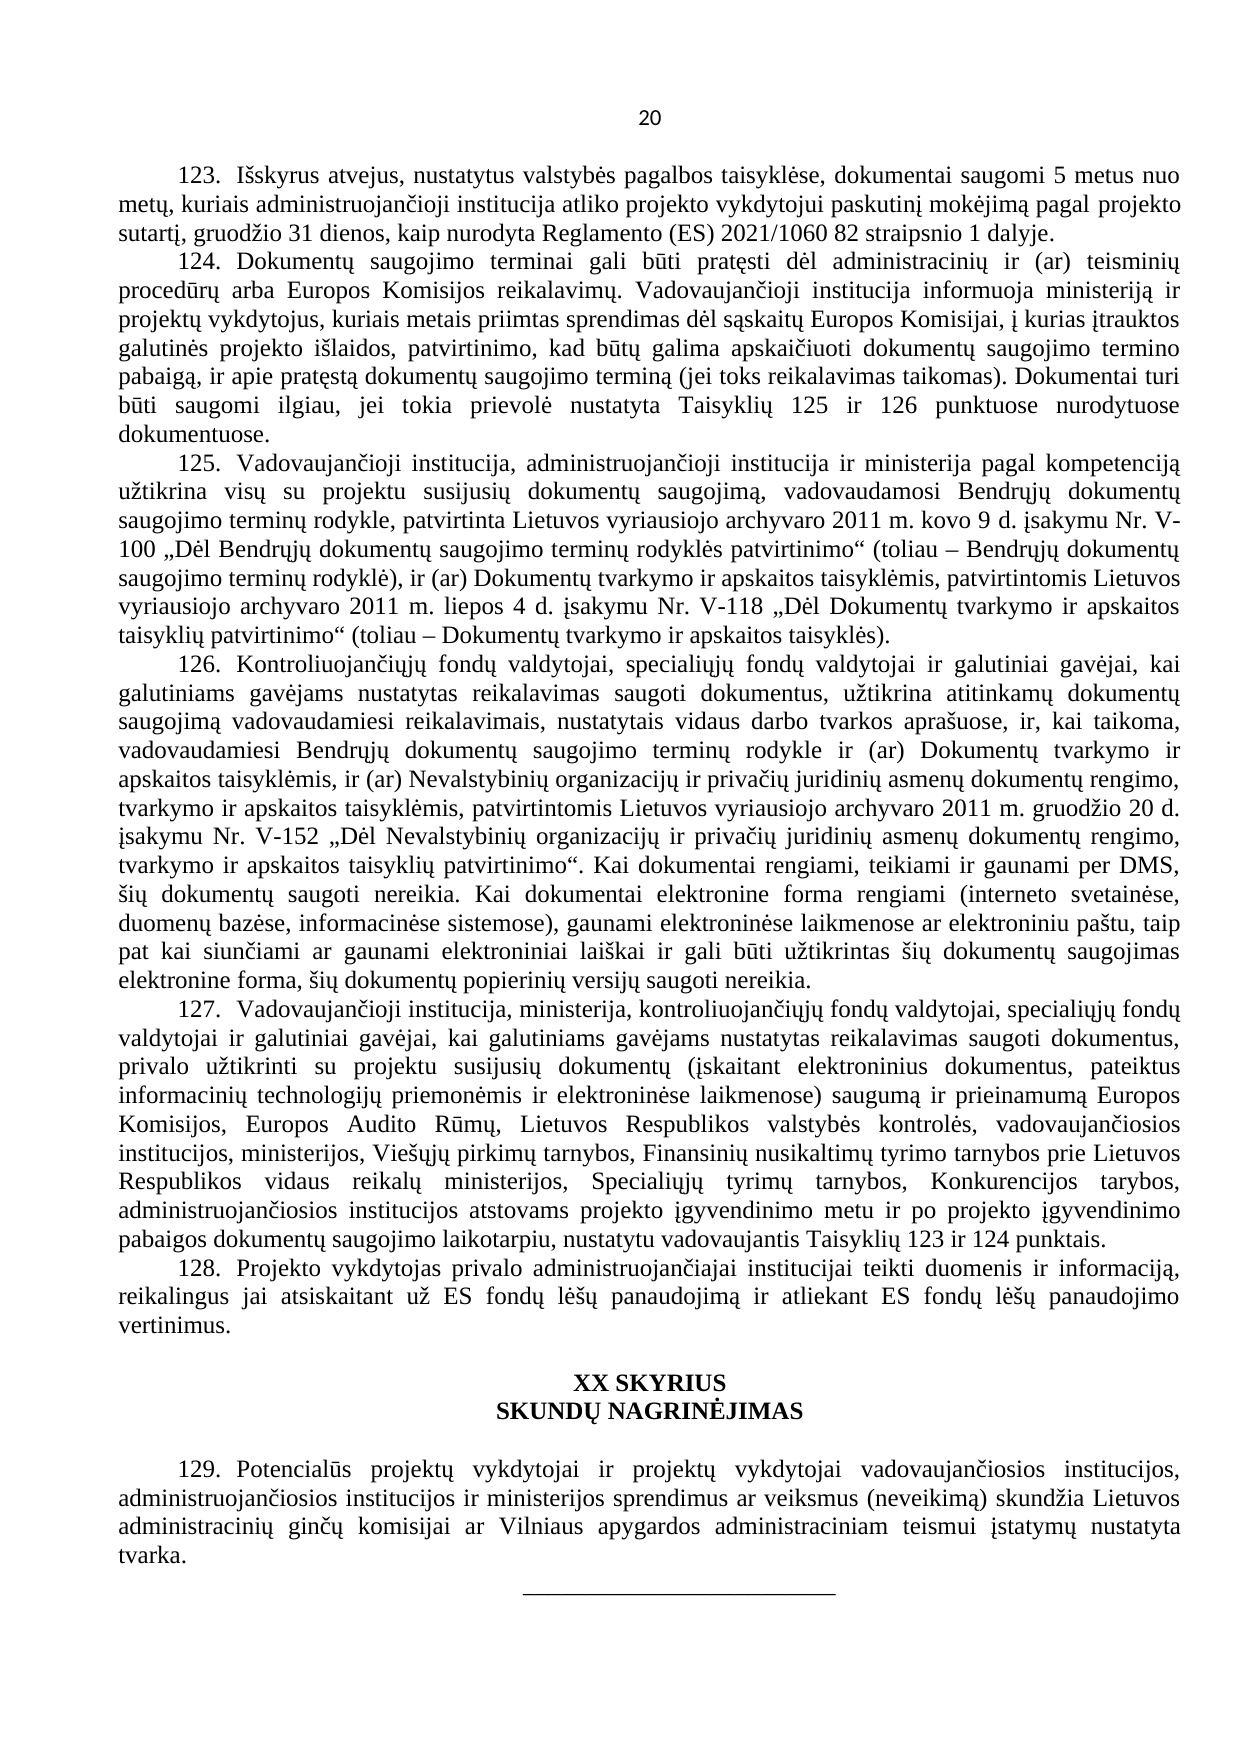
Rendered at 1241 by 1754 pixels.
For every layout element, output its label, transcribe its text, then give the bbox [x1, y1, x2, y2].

text SKUNDŲ NAGRINĖJIMAS [118, 1396, 1181, 1425]
text XX SKYRIUS [118, 1368, 1181, 1396]
text 128. Projekto vykdytojas privalo administruojančiajai institucijai teikti duomenis ir informaciją, reikalingus jai atsiskaitant už ES fondų lėšų panaudojimą ir atliekant ES fondų lėšų panaudojimo vertinimus. [118, 1253, 1181, 1339]
text 125. Vadovaujančioji institucija, administruojančioji institucija ir ministerija pagal kompetenciją užtikrina visų su projektu susijusių dokumentų saugojimą, vadovaudamosi Bendrųjų dokumentų saugojimo terminų rodykle, patvirtinta Lietuvos vyriausiojo archyvaro 2011 m. kovo 9 d. įsakymu Nr. V-100 „Dėl Bendrųjų dokumentų saugojimo terminų rodyklės patvirtinimo“ (toliau – Bendrųjų dokumentų saugojimo terminų rodyklė), ir (ar) Dokumentų tvarkymo ir apskaitos taisyklėmis, patvirtintomis Lietuvos vyriausiojo archyvaro 2011 m. liepos 4 d. įsakymu Nr. V-118 „Dėl Dokumentų tvarkymo ir apskaitos taisyklių patvirtinimo“ (toliau – Dokumentų tvarkymo ir apskaitos taisyklės). [118, 448, 1181, 649]
text 126. Kontroliuojančiųjų fondų valdytojai, specialiųjų fondų valdytojai ir galutiniai gavėjai, kai galutiniams gavėjams nustatytas reikalavimas saugoti dokumentus, užtikrina atitinkamų dokumentų saugojimą vadovaudamiesi reikalavimais, nustatytais vidaus darbo tvarkos aprašuose, ir, kai taikoma, vadovaudamiesi Bendrųjų dokumentų saugojimo terminų rodykle ir (ar) Dokumentų tvarkymo ir apskaitos taisyklėmis, ir (ar) Nevalstybinių organizacijų ir privačių juridinių asmenų dokumentų rengimo, tvarkymo ir apskaitos taisyklėmis, patvirtintomis Lietuvos vyriausiojo archyvaro 2011 m. gruodžio 20 d. įsakymu Nr. V-152 „Dėl Nevalstybinių organizacijų ir privačių juridinių asmenų dokumentų rengimo, tvarkymo ir apskaitos taisyklių patvirtinimo“. Kai dokumentai rengiami, teikiami ir gaunami per DMS, šių dokumentų saugoti nereikia. Kai dokumentai elektronine forma rengiami (interneto svetainėse, duomenų bazėse, informacinėse sistemose), gaunami elektroninėse laikmenose ar elektroniniu paštu, taip pat kai siunčiami ar gaunami elektroniniai laiškai ir gali būti užtikrintas šių dokumentų saugojimas elektronine forma, šių dokumentų popierinių versijų saugoti nereikia. [118, 649, 1181, 994]
text 129. Potencialūs projektų vykdytojai ir projektų vykdytojai vadovaujančiosios institucijos, administruojančiosios institucijos ir ministerijos sprendimus ar veiksmus (neveikimą) skundžia Lietuvos administracinių ginčų komisijai ar Vilniaus apygardos administraciniam teismui įstatymų nustatyta tvarka. [118, 1454, 1181, 1569]
text _________________________ [177, 1569, 1181, 1598]
text 123. Išskyrus atvejus, nustatytus valstybės pagalbos taisyklėse, dokumentai saugomi 5 metus nuo metų, kuriais administruojančioji institucija atliko projekto vykdytojui paskutinį mokėjimą pagal projekto sutartį, gruodžio 31 dienos, kaip nurodyta Reglamento (ES) 2021/1060 82 straipsnio 1 dalyje. [118, 160, 1181, 246]
text 124. Dokumentų saugojimo terminai gali būti pratęsti dėl administracinių ir (ar) teisminių procedūrų arba Europos Komisijos reikalavimų. Vadovaujančioji institucija informuoja ministeriją ir projektų vykdytojus, kuriais metais priimtas sprendimas dėl sąskaitų Europos Komisijai, į kurias įtrauktos galutinės projekto išlaidos, patvirtinimo, kad būtų galima apskaičiuoti dokumentų saugojimo termino pabaigą, ir apie pratęstą dokumentų saugojimo terminą (jei toks reikalavimas taikomas). Dokumentai turi būti saugomi ilgiau, jei tokia prievolė nustatyta Taisyklių 125 ir 126 punktuose nurodytuose dokumentuose. [118, 246, 1181, 448]
text 127. Vadovaujančioji institucija, ministerija, kontroliuojančiųjų fondų valdytojai, specialiųjų fondų valdytojai ir galutiniai gavėjai, kai galutiniams gavėjams nustatytas reikalavimas saugoti dokumentus, privalo užtikrinti su projektu susijusių dokumentų (įskaitant elektroninius dokumentus, pateiktus informacinių technologijų priemonėmis ir elektroninėse laikmenose) saugumą ir prieinamumą Europos Komisijos, Europos Audito Rūmų, Lietuvos Respublikos valstybės kontrolės, vadovaujančiosios institucijos, ministerijos, Viešųjų pirkimų tarnybos, Finansinių nusikaltimų tyrimo tarnybos prie Lietuvos Respublikos vidaus reikalų ministerijos, Specialiųjų tyrimų tarnybos, Konkurencijos tarybos, administruojančiosios institucijos atstovams projekto įgyvendinimo metu ir po projekto įgyvendinimo pabaigos dokumentų saugojimo laikotarpiu, nustatytu vadovaujantis Taisyklių 123 ir 124 punktais. [118, 994, 1181, 1253]
